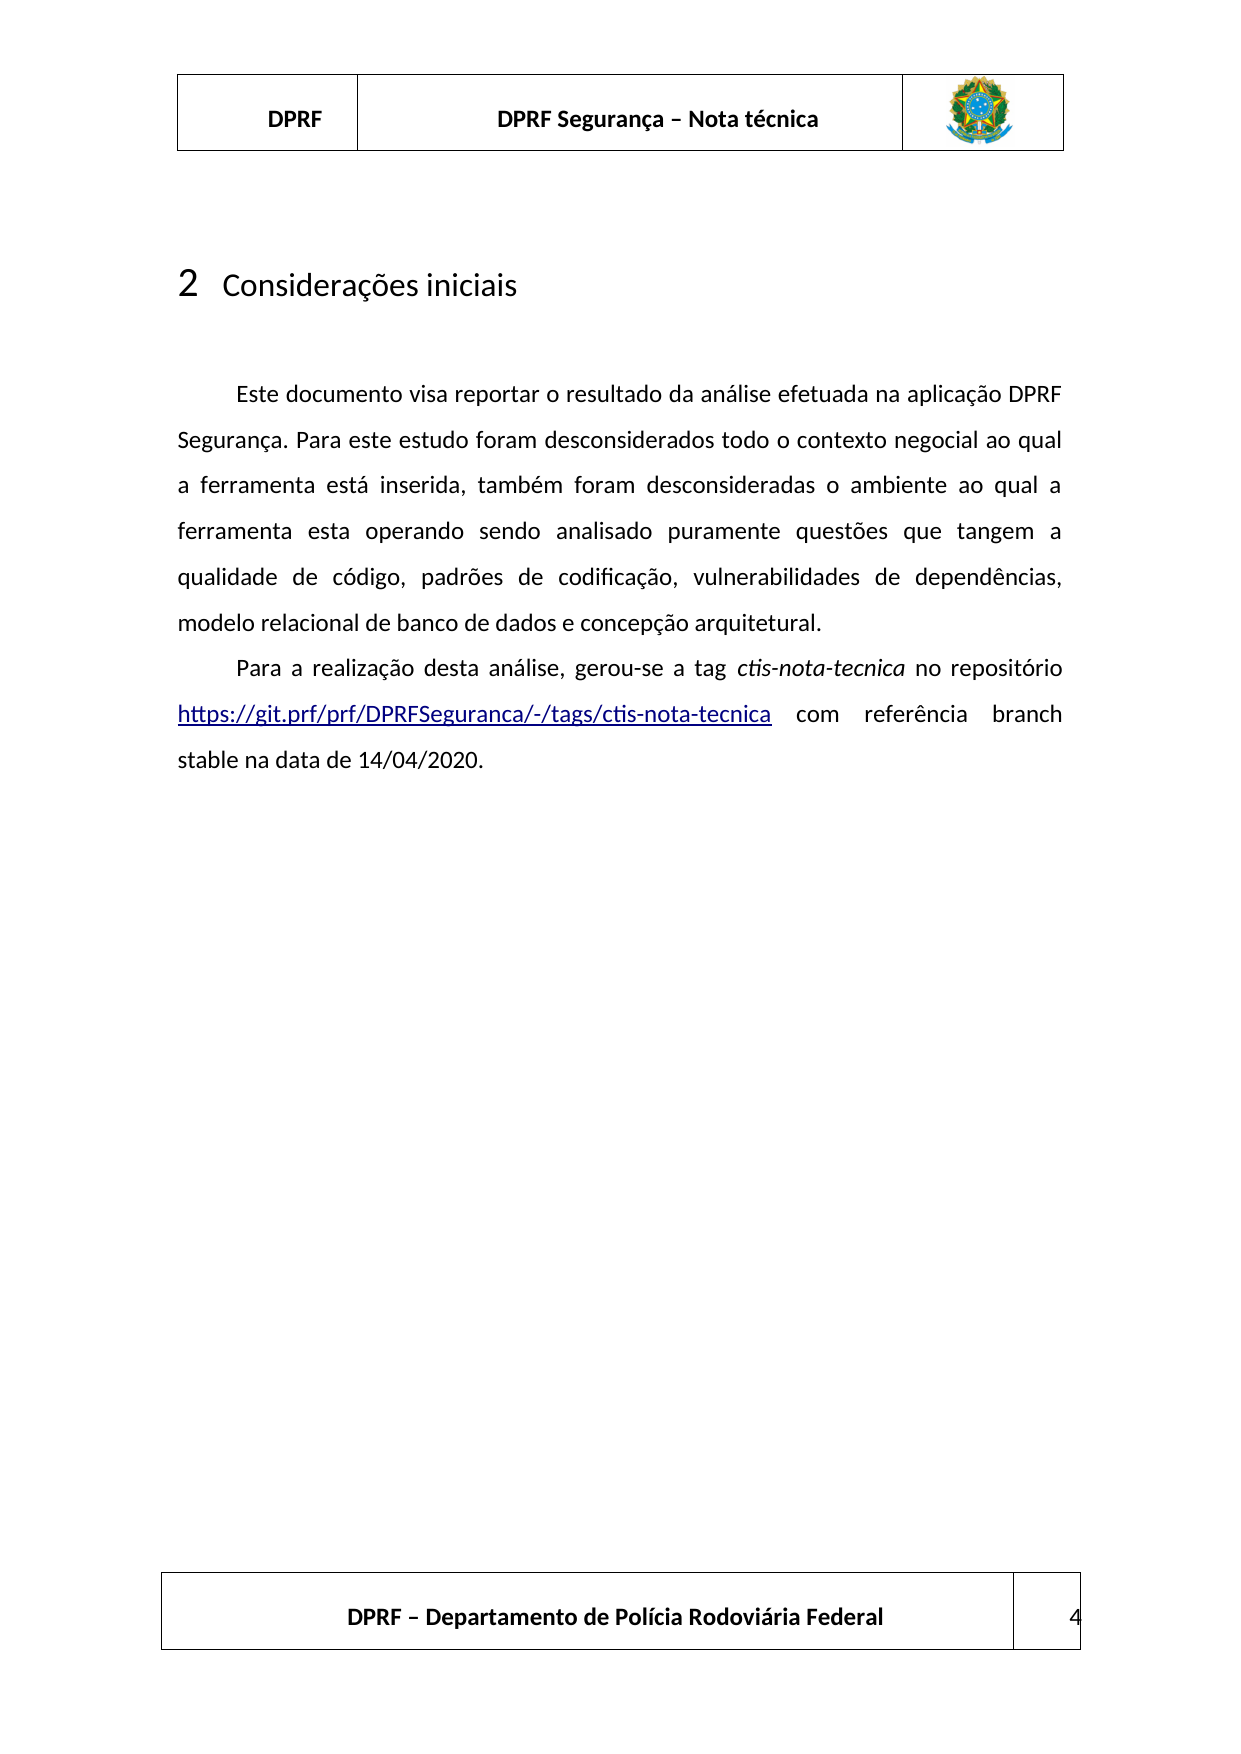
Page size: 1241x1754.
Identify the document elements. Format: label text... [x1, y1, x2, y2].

text Este documento visa reportar o resultado da análise efetuada na aplicação DPRF Segurança. Para este estudo foram desconsiderados todo o contexto negocial ao qual a ferramenta está inserida, também foram desconsideradas o ambiente ao qual a ferramenta esta operando sendo analisado puramente questões que tangem a qualidade de código, padrões de codificação, vulnerabilidades de dependências, modelo relacional de banco de dados e concepção arquitetural. [177, 378, 1063, 637]
text Para a realização desta análise, gerou-se a tag ctis-nota-tecnica no repositório https://git.prf/prf/DPRFSeguranca/-/tags/ctis-nota-tecnica com referência branch stable na data de 14/04/2020. [177, 653, 1063, 774]
picture [944, 75, 1020, 149]
subtitle Considerações iniciais [177, 256, 1063, 307]
